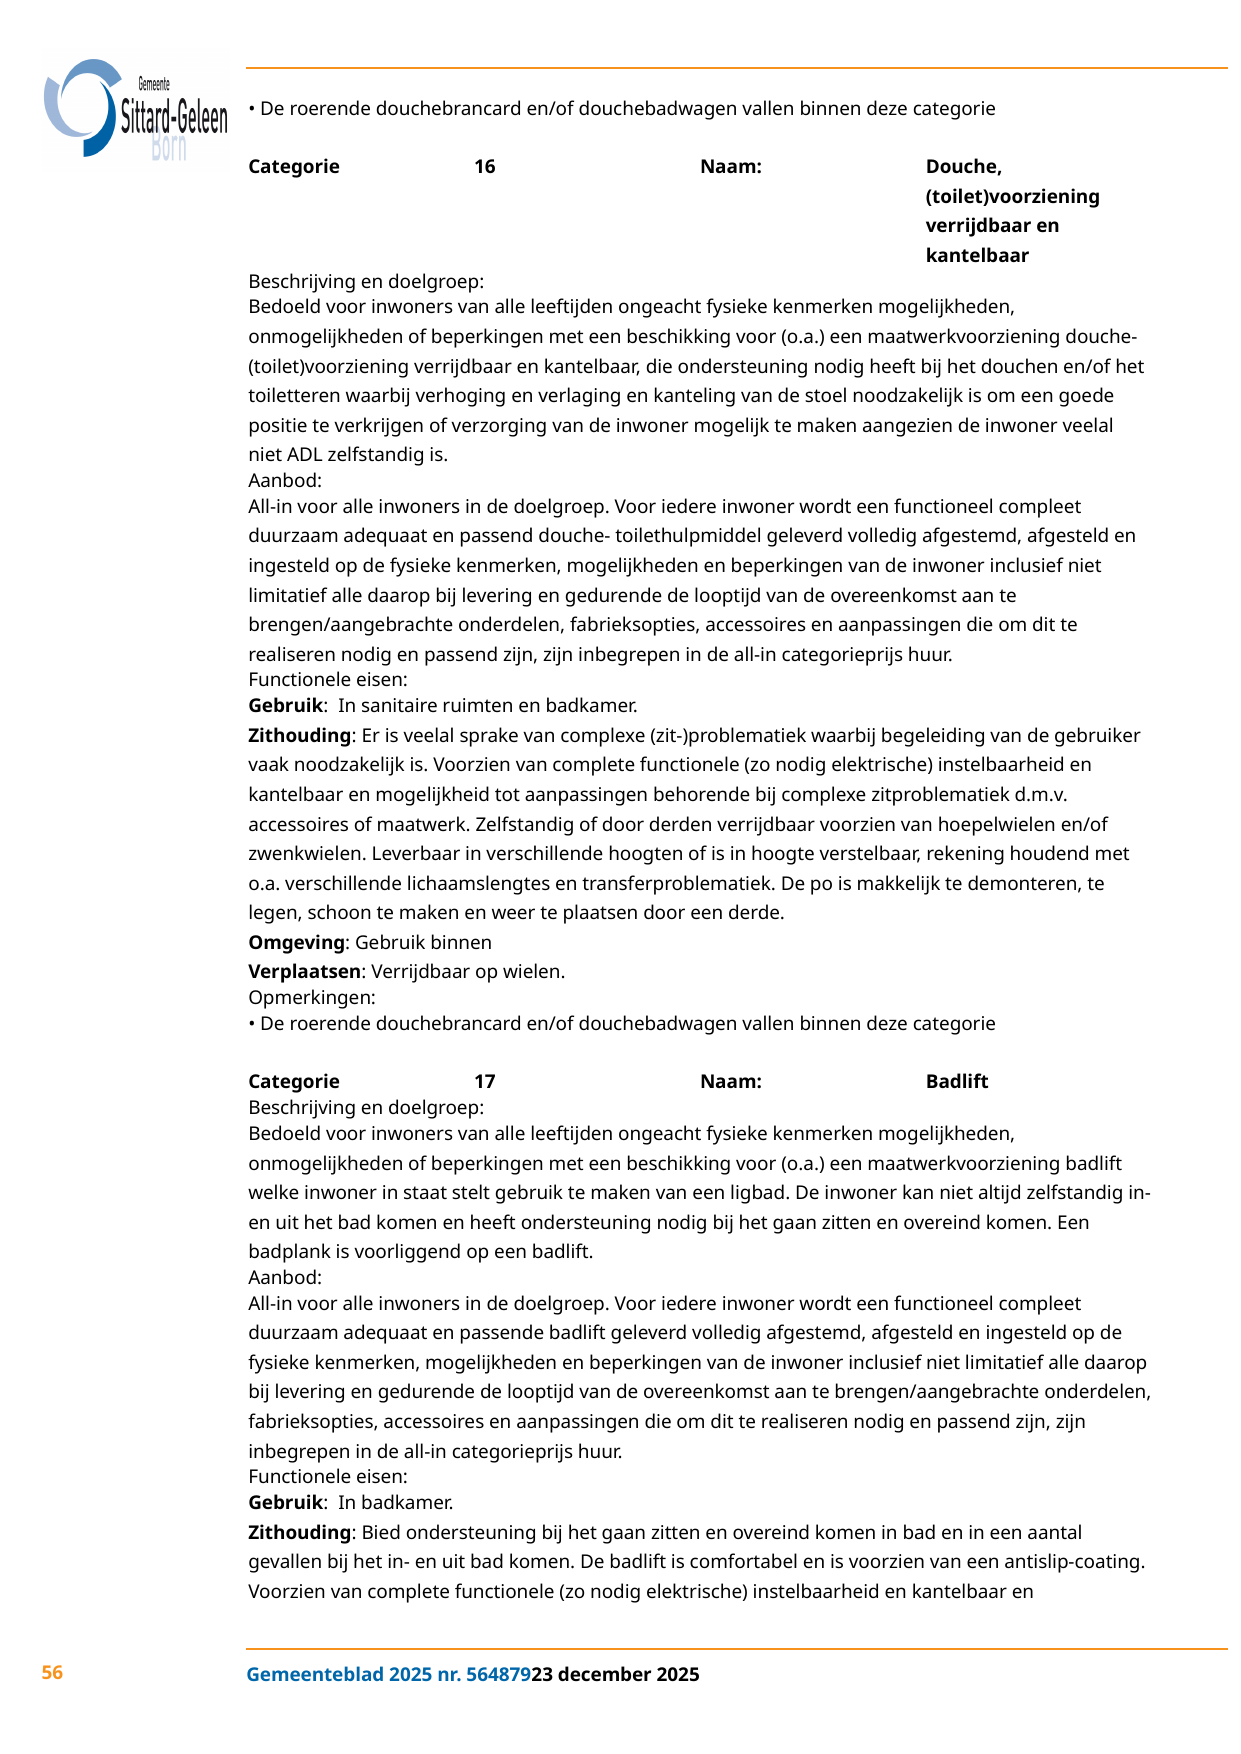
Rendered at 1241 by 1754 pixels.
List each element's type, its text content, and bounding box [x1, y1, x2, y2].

table_cell Aanbod: [248, 467, 1152, 493]
table_cell Gebruik: In badkamer. Zithouding: Bied ondersteuning bij het gaan zitten en overeind komen in bad en in een aantal gevallen bij het in- en uit bad komen. De badlift is comfortabel en is voorzien van een antislip-coating. Voorzien van complete functionele (zo nodig elektrische) instelbaarheid en kantelbaar en [248, 1489, 1152, 1604]
table_header 16 [474, 154, 700, 268]
table_cell Bedoeld voor inwoners van alle leeftijden ongeacht fysieke kenmerken mogelijkheden, onmogelijkheden of beperkingen met een beschikking voor (o.a.) een maatwerkvoorziening badlift welke inwoner in staat stelt gebruik te maken van een ligbad. De inwoner kan niet altijd zelfstandig in- en uit het bad komen en heeft ondersteuning nodig bij het gaan zitten en overeind komen. Een badplank is voorliggend op een badlift. [248, 1120, 1152, 1264]
table_cell Bedoeld voor inwoners van alle leeftijden ongeacht fysieke kenmerken mogelijkheden, onmogelijkheden of beperkingen met een beschikking voor (o.a.) een maatwerkvoorziening douche- (toilet)voorziening verrijdbaar en kantelbaar, die ondersteuning nodig heeft bij het douchen en/of het toiletteren waarbij verhoging en verlaging en kanteling van de stoel noodzakelijk is om een goede positie te verkrijgen of verzorging van de inwoner mogelijk te maken aangezien de inwoner veelal niet ADL zelfstandig is. [248, 294, 1152, 467]
table_cell • De roerende douchebrancard en/of douchebadwagen vallen binnen deze categorie [248, 95, 1152, 121]
picture [41, 47, 231, 172]
table_cell Functionele eisen: [248, 1464, 1152, 1489]
table_cell Beschrijving en doelgroep: [248, 1095, 1152, 1120]
table_cell Aanbod: [248, 1264, 1152, 1290]
table_header Categorie [248, 154, 474, 268]
table_cell All-in voor alle inwoners in de doelgroep. Voor iedere inwoner wordt een functioneel compleet duurzaam adequaat en passend douche- toilethulpmiddel geleverd volledig afgestemd, afgesteld en ingesteld op de fysieke kenmerken, mogelijkheden en beperkingen van de inwoner inclusief niet limitatief alle daarop bij levering en gedurende de looptijd van de overeenkomst aan te brengen/aangebrachte onderdelen, fabrieksopties, accessoires en aanpassingen die om dit te realiseren nodig en passend zijn, zijn inbegrepen in de all-in categorieprijs huur. [248, 493, 1152, 667]
table_header Douche, (toilet)voorziening verrijdbaar en kantelbaar [926, 154, 1152, 268]
table_cell All-in voor alle inwoners in de doelgroep. Voor iedere inwoner wordt een functioneel compleet duurzaam adequaat en passende badlift geleverd volledig afgestemd, afgesteld en ingesteld op de fysieke kenmerken, mogelijkheden en beperkingen van de inwoner inclusief niet limitatief alle daarop bij levering en gedurende de looptijd van de overeenkomst aan te brengen/aangebrachte onderdelen, fabrieksopties, accessoires en aanpassingen die om dit te realiseren nodig en passend zijn, zijn inbegrepen in de all-in categorieprijs huur. [248, 1290, 1152, 1464]
table_header Naam: [700, 154, 926, 268]
table_header 17 [474, 1069, 700, 1094]
table_cell Functionele eisen: [248, 667, 1152, 692]
table_cell Gebruik: In sanitaire ruimten en badkamer. Zithouding: Er is veelal sprake van complexe (zit-)problematiek waarbij begeleiding van de gebruiker vaak noodzakelijk is. Voorzien van complete functionele (zo nodig elektrische) instelbaarheid en kantelbaar en mogelijkheid tot aanpassingen behorende bij complexe zitproblematiek d.m.v. accessoires of maatwerk. Zelfstandig of door derden verrijdbaar voorzien van hoepelwielen en/of zwenkwielen. Leverbaar in verschillende hoogten of is in hoogte verstelbaar, rekening houdend met o.a. verschillende lichaamslengtes en transferproblematiek. De po is makkelijk te demonteren, te legen, schoon te maken en weer te plaatsen door een derde. Omgeving: Gebruik binnen Verplaatsen: Verrijdbaar op wielen. [248, 693, 1152, 984]
table_header Badlift [926, 1069, 1152, 1094]
table_header Naam: [700, 1069, 926, 1094]
table_cell Beschrijving en doelgroep: [248, 268, 1152, 294]
table_cell Opmerkingen: [248, 984, 1152, 1010]
table_cell • De roerende douchebrancard en/of douchebadwagen vallen binnen deze categorie [248, 1010, 1152, 1036]
table_header Categorie [248, 1069, 474, 1094]
